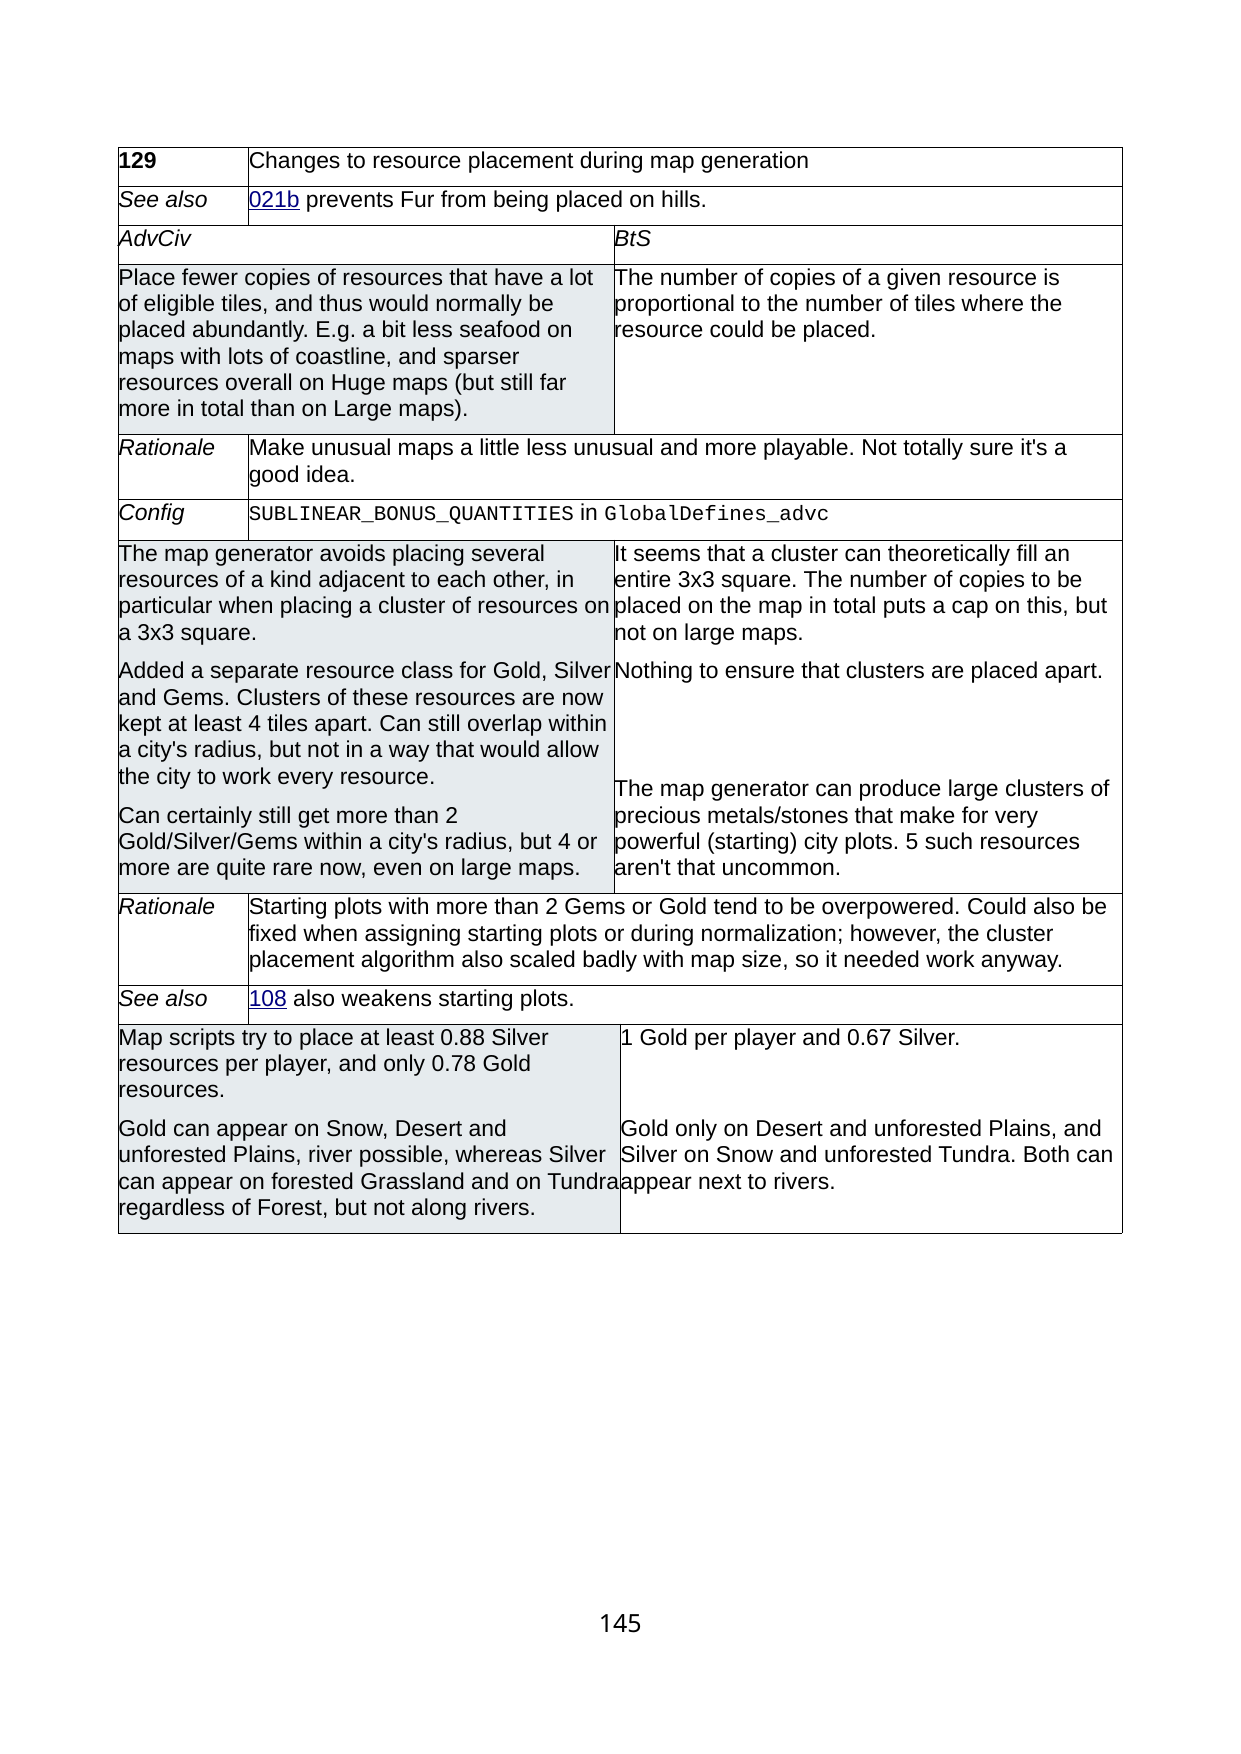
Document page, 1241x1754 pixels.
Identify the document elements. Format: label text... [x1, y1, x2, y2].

table_cell SUBLINEAR_BONUS_QUANTITIES in GlobalDefines_advc [249, 500, 1122, 539]
table_cell Rationale [119, 435, 248, 499]
table_cell Make unusual maps a little less unusual and more playable. Not totally sure it's a good idea. [249, 435, 1122, 499]
table_cell The number of copies of a given resource is proportional to the number of tiles where the resource could be placed. [615, 265, 1122, 434]
table_cell See also [119, 187, 248, 224]
table_cell Config [119, 500, 248, 539]
table_cell It seems that a cluster can theoretically fill an entire 3x3 square. The number of copies to be placed on the map in total puts a cap on this, but not on large maps. Nothing to ensure that clusters are placed apart. The map generator can produce large clusters of precious metals/stones that make for very powerful (starting) city plots. 5 such resources aren't that uncommon. [615, 541, 1122, 893]
table_cell 021b prevents Fur from being placed on hills. [249, 187, 1122, 224]
table_header 129 [119, 148, 248, 186]
table_cell BtS [615, 226, 1122, 263]
table_header Changes to resource placement during map generation [249, 148, 1122, 186]
table_cell 1 Gold per player and 0.67 Silver. Gold only on Desert and unforested Plains, and Silver on Snow and unforested Tundra. Both can appear next to rivers. [621, 1025, 1122, 1233]
table_cell See also [119, 986, 248, 1023]
table_cell Map scripts try to place at least 0.88 Silver resources per player, and only 0.78 Gold resources. Gold can appear on Snow, Desert and unforested Plains, river possible, whereas Silver can appear on forested Grassland and on Tundra regardless of Forest, but not along rivers. [119, 1025, 620, 1233]
table_cell AdvCiv [119, 226, 614, 263]
table_cell The map generator avoids placing several resources of a kind adjacent to each other, in particular when placing a cluster of resources on a 3x3 square. Added a separate resource class for Gold, Silver and Gems. Clusters of these resources are now kept at least 4 tiles apart. Can still overlap within a city's radius, but not in a way that would allow the city to work every resource. Can certainly still get more than 2 Gold/Silver/Gems within a city's radius, but 4 or more are quite rare now, even on large maps. [119, 541, 614, 893]
table_cell 108 also weakens starting plots. [249, 986, 1122, 1023]
table_cell Place fewer copies of resources that have a lot of eligible tiles, and thus would normally be placed abundantly. E.g. a bit less seafood on maps with lots of coastline, and sparser resources overall on Huge maps (but still far more in total than on Large maps). [119, 265, 614, 434]
table_cell Rationale [119, 894, 248, 984]
table_cell Starting plots with more than 2 Gems or Gold tend to be overpowered. Could also be fixed when assigning starting plots or during normalization; however, the cluster placement algorithm also scaled badly with map size, so it needed work anyway. [249, 894, 1122, 984]
